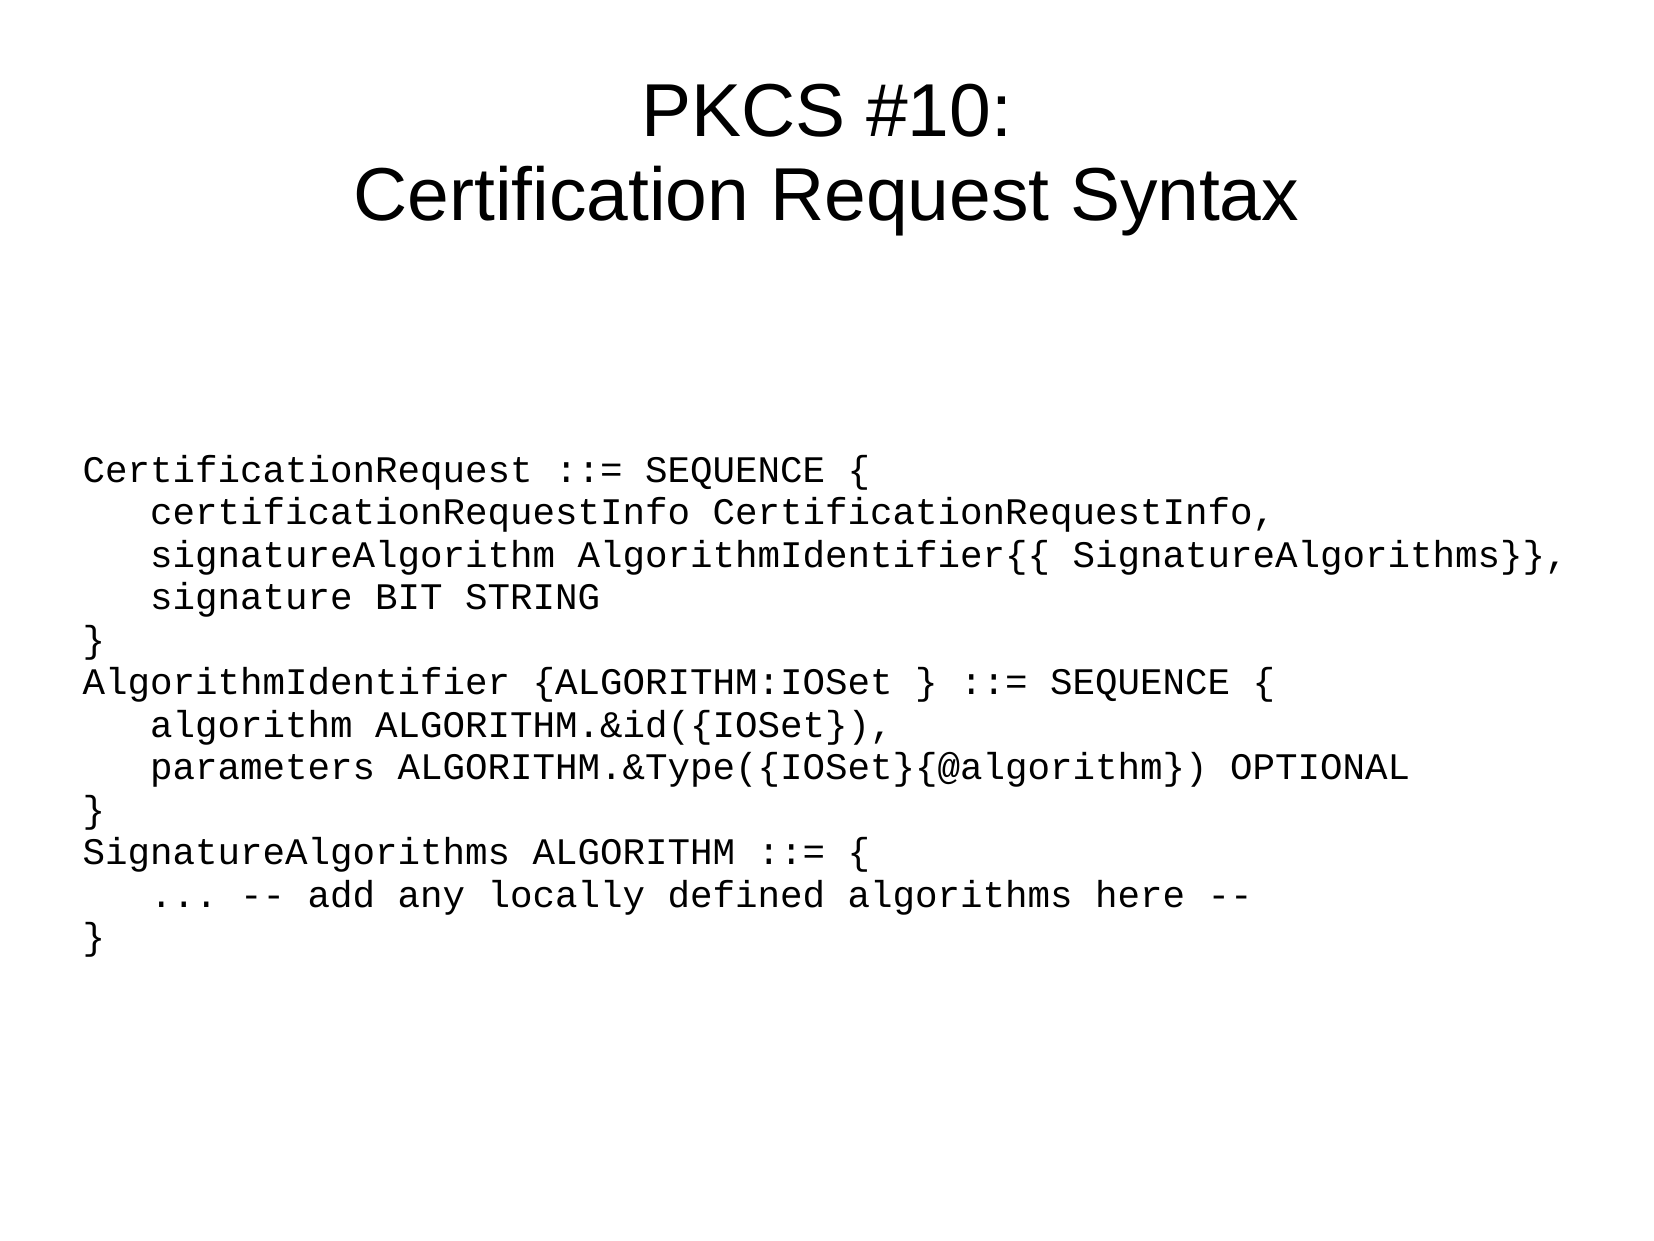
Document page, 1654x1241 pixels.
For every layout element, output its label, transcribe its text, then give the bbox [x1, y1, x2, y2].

subtitle CertificationRequest ::= SEQUENCE { certificationRequestInfo CertificationRequestInfo, signatureAlgorithm AlgorithmIdentifier{{ SignatureAlgorithms}}, signature BIT STRING } AlgorithmIdentifier {ALGORITHM:IOSet } ::= SEQUENCE { algorithm ALGORITHM.&id({IOSet}), parameters ALGORITHM.&Type({IOSet}{@algorithm}) OPTIONAL } SignatureAlgorithms ALGORITHM ::= { ... -- add any locally defined algorithms here -- } [82, 346, 1571, 1066]
title PKCS #10: Certification Request Syntax [82, 49, 1571, 257]
